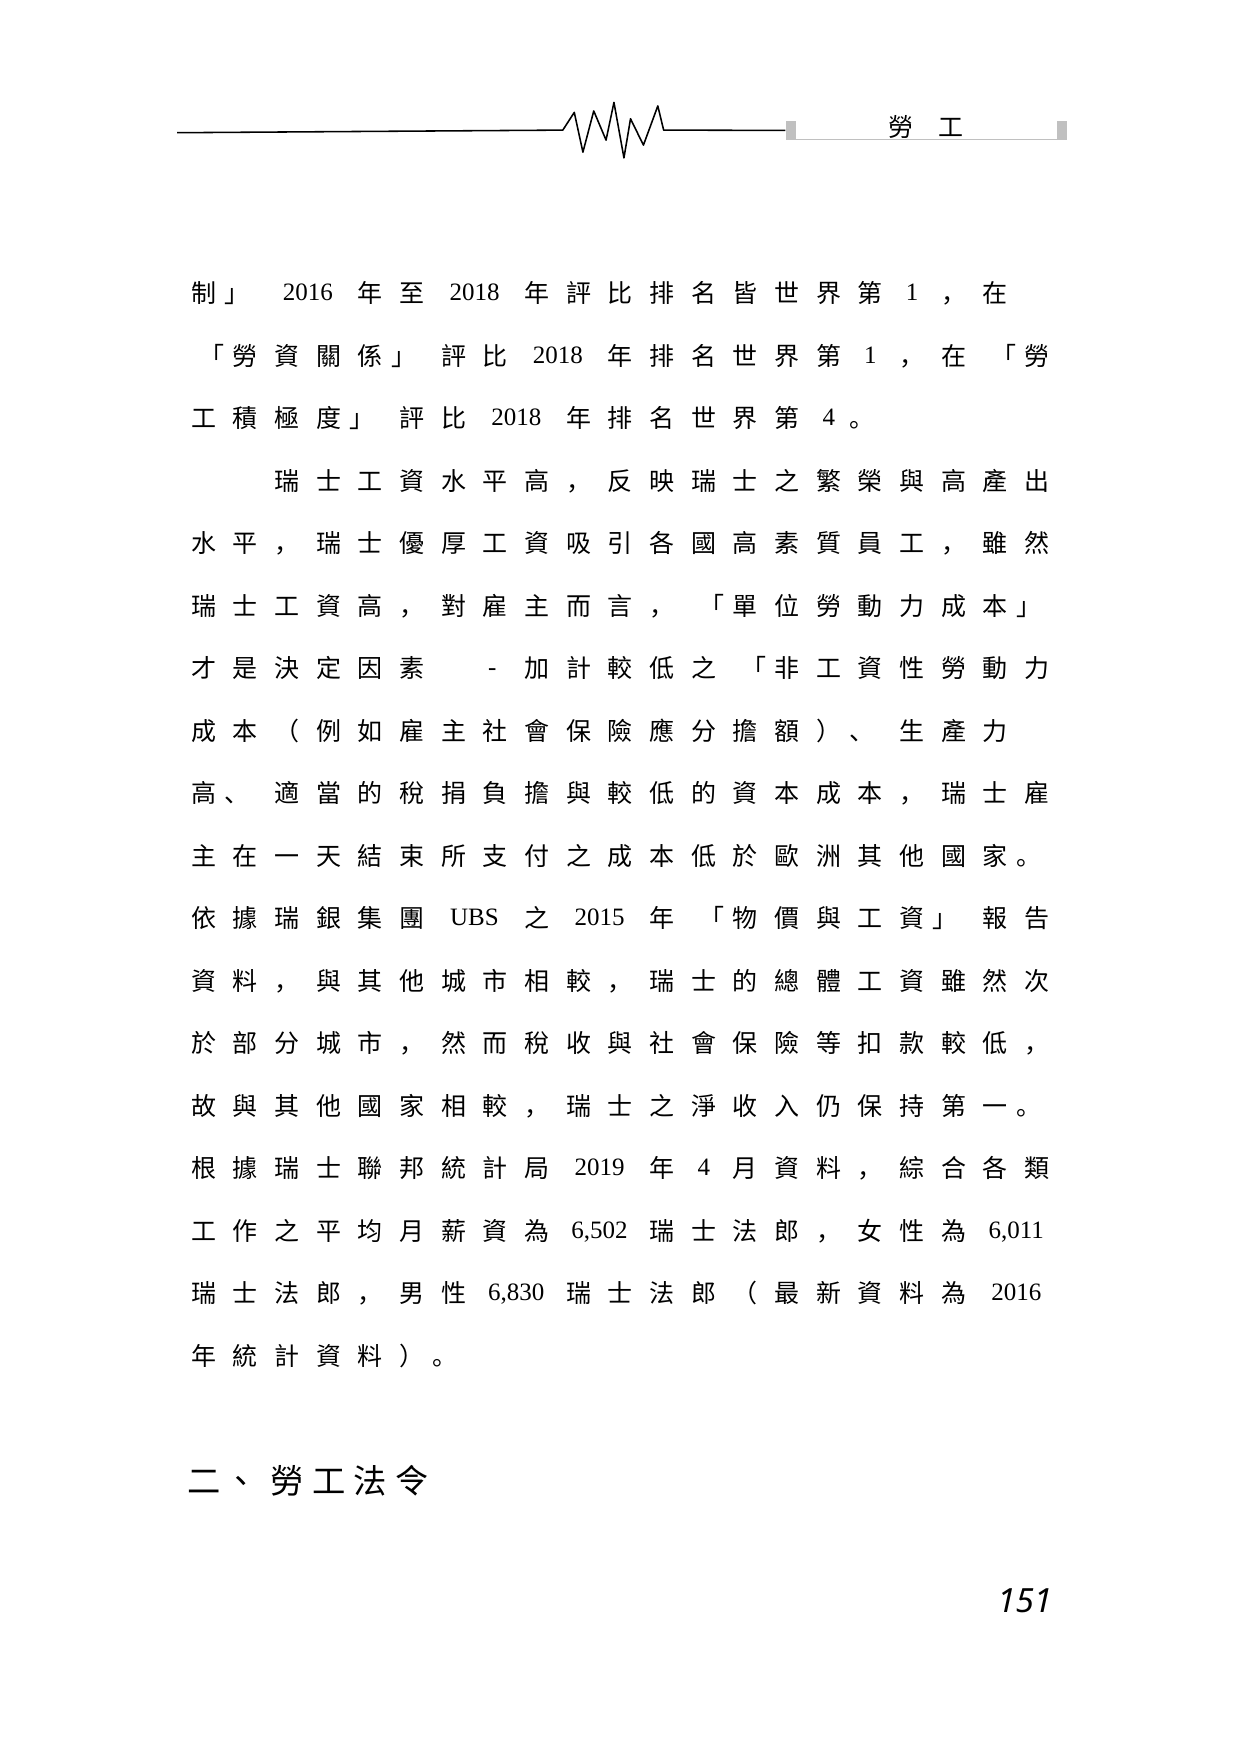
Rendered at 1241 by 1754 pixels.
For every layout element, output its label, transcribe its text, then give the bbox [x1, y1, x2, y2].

text 二、勞工法令 [183, 1438, 1058, 1500]
text 瑞士工資水平高，反映瑞士之繁榮與高產出水平，瑞士優厚工資吸引各國高素質員工，雖然瑞士工資高，對雇主而言，「單位勞動力成本」才是決定因素 - 加計較低之「非工資性勞動力成本（例如雇主社會保險應分擔額）、生產力高、適當的稅捐負擔與較低的資本成本，瑞士雇主在一天結束所支付之成本低於歐洲其他國家。依據瑞銀集團UBS之2015年「物價與工資」報告資料，與其他城市相較，瑞士的總體工資雖然次於部分城市，然而稅收與社會保險等扣款較低，故與其他國家相較，瑞士之淨收入仍保持第一。根據瑞士聯邦統計局2019年4月資料，綜合各類工作之平均月薪資為6,502瑞士法郎，女性為6,011瑞士法郎，男性6,830瑞士法郎（最新資料為2016年統計資料）。 [183, 438, 1058, 1375]
text 制」2016年至2018年評比排名皆世界第1，在「勞資關係」評比2018年排名世界第1，在「勞工積極度」評比2018年排名世界第4。 [183, 250, 1058, 438]
